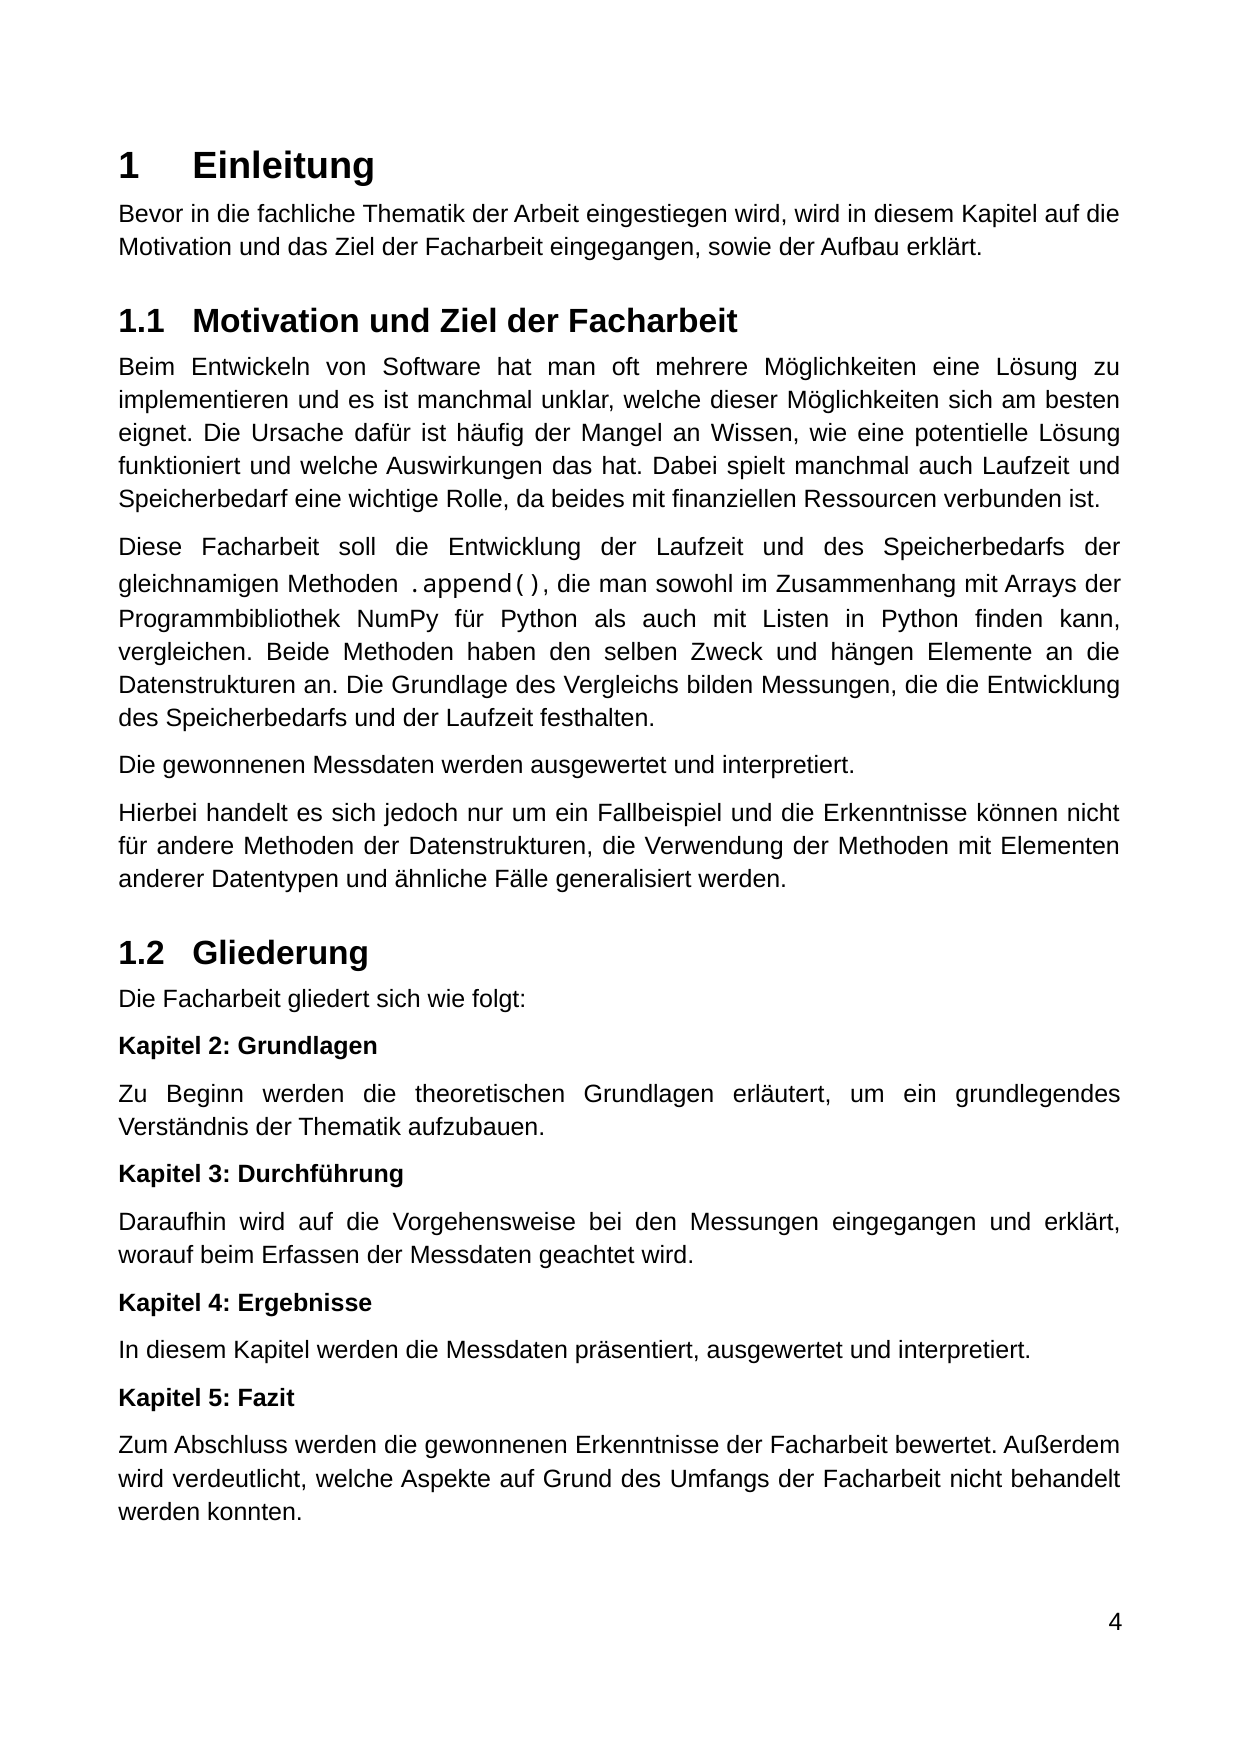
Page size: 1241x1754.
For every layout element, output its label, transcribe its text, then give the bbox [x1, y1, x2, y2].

text Kapitel 5: Fazit [118, 1383, 1122, 1412]
text Beim Entwickeln von Software hat man oft mehrere Möglichkeiten eine Lösung zu implementieren und es ist manchmal unklar, welche dieser Möglichkeiten sich am besten eignet. Die Ursache dafür ist häufig der Mangel an Wissen, wie eine potentielle Lösung funktioniert und welche Auswirkungen das hat. Dabei spielt manchmal auch Laufzeit und Speicherbedarf eine wichtige Rolle, da beides mit finanziellen Ressourcen verbunden ist. [118, 352, 1122, 513]
text Zum Abschluss werden die gewonnenen Erkenntnisse der Facharbeit bewertet. Außerdem wird verdeutlicht, welche Aspekte auf Grund des Umfangs der Facharbeit nicht behandelt werden konnten. [118, 1431, 1122, 1525]
text In diesem Kapitel werden die Messdaten präsentiert, ausgewertet und interpretiert. [118, 1335, 1122, 1364]
text Hierbei handelt es sich jedoch nur um ein Fallbeispiel und die Erkenntnisse können nicht für andere Methoden der Datenstrukturen, die Verwendung der Methoden mit Elementen anderer Datentypen und ähnliche Fälle generalisiert werden. [118, 798, 1122, 893]
text Die gewonnenen Messdaten werden ausgewertet und interpretiert. [118, 750, 1122, 779]
text Daraufhin wird auf die Vorgehensweise bei den Messungen eingegangen und erklärt, worauf beim Erfassen der Messdaten geachtet wird. [118, 1207, 1122, 1269]
text Zu Beginn werden die theoretischen Grundlagen erläutert, um ein grundlegendes Verständnis der Thematik aufzubauen. [118, 1079, 1122, 1141]
text Bevor in die fachliche Thematik der Arbeit eingestiegen wird, wird in diesem Kapitel auf die Motivation und das Ziel der Facharbeit eingegangen, sowie der Aufbau erklärt. [118, 199, 1122, 261]
text Kapitel 4: Ergebnisse [118, 1288, 1122, 1316]
text Kapitel 3: Durchführung [118, 1159, 1122, 1188]
text Die Facharbeit gliedert sich wie folgt: [118, 984, 1122, 1012]
text Kapitel 2: Grundlagen [118, 1031, 1122, 1060]
subtitle 1 Einleitung [118, 143, 1122, 187]
subtitle 1.2 Gliederung [118, 932, 1122, 971]
text Diese Facharbeit soll die Entwicklung der Laufzeit und des Speicherbedarfs der gleichnamigen Methoden .append(), die man sowohl im Zusammenhang mit Arrays der Programmbibliothek NumPy für Python als auch mit Listen in Python finden kann, vergleichen. Beide Methoden haben den selben Zweck und hängen Elemente an die Datenstrukturen an. Die Grundlage des Vergleichs bilden Messungen, die die Entwicklung des Speicherbedarfs und der Laufzeit festhalten. [118, 532, 1122, 732]
subtitle 1.1 Motivation und Ziel der Facharbeit [118, 301, 1122, 339]
